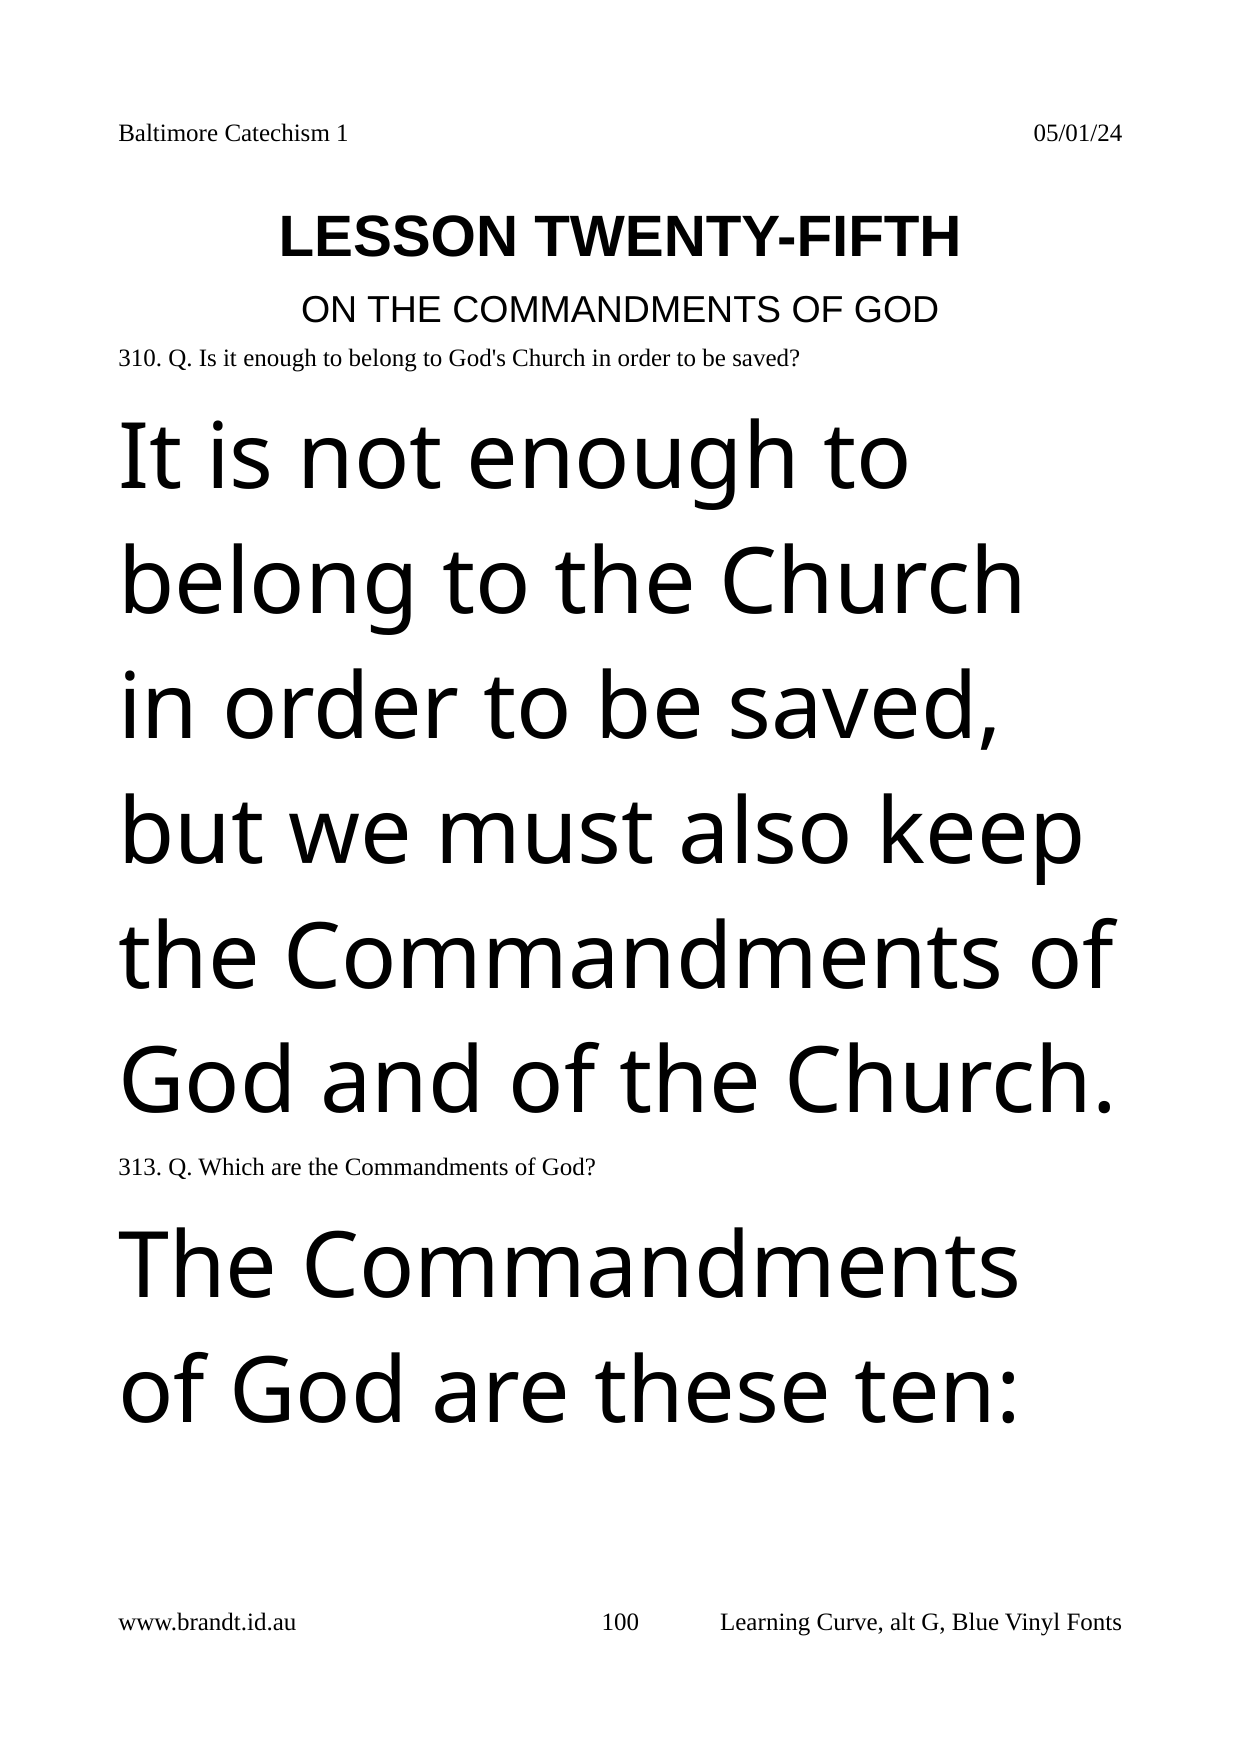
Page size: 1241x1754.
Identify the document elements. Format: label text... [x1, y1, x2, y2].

title LESSON TWENTY-FIFTH [118, 201, 1122, 268]
text The Commandments of God are these ten: [118, 1199, 1122, 1449]
text It is not enough to belong to the Church in order to be saved, but we must also keep the Commandments of God and of the Church. [118, 390, 1122, 1140]
text 310. Q. Is it enough to belong to God's Church in order to be saved? [118, 343, 1122, 372]
text 313. Q. Which are the Commandments of God? [118, 1152, 1122, 1180]
subtitle ON THE COMMANDMENTS OF GOD [118, 287, 1122, 330]
